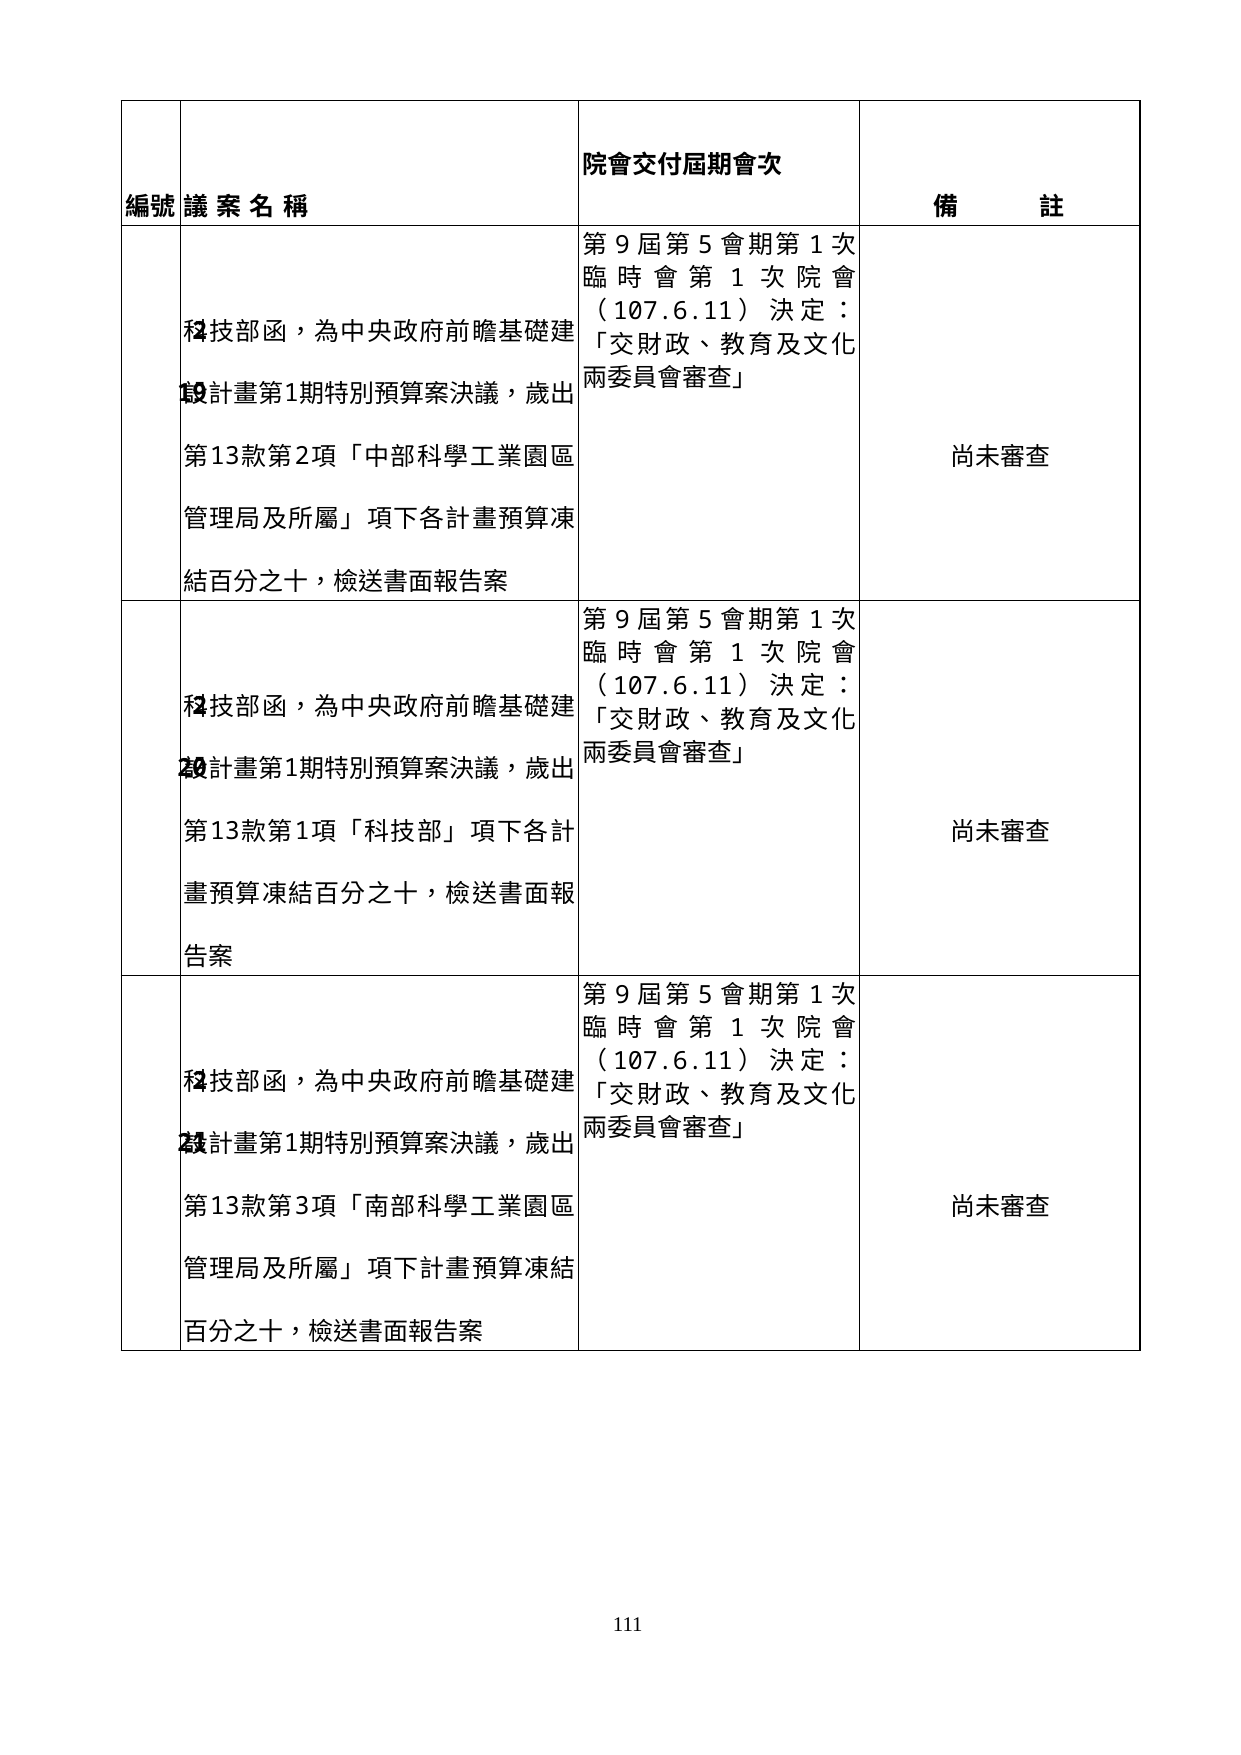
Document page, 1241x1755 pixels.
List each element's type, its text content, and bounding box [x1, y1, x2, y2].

table_header 議案名稱 [181, 101, 578, 225]
table_cell 第9屆第5會期第1次臨時會第1次院會（107.6.11）決定：「交財政、教育及文化兩委員會審查」 [579, 976, 859, 1350]
table_cell 尚未審查 [860, 601, 1139, 975]
table_cell 尚未審查 [860, 976, 1139, 1350]
table_cell [122, 601, 180, 975]
table_header 編號 [122, 101, 180, 225]
table_cell 第9屆第5會期第1次臨時會第1次院會（107.6.11）決定：「交財政、教育及文化兩委員會審查」 [579, 601, 859, 975]
table_cell 第9屆第5會期第1次臨時會第1次院會（107.6.11）決定：「交財政、教育及文化兩委員會審查」 [579, 226, 859, 600]
table_header 備 註 [860, 101, 1139, 225]
table_cell [122, 976, 180, 1350]
table_cell 科技部函，為中央政府前瞻基礎建設計畫第1期特別預算案決議，歲出第13款第2項「中部科學工業園區管理局及所屬」項下各計畫預算凍結百分之十，檢送書面報告案 [181, 226, 578, 600]
table_cell 科技部函，為中央政府前瞻基礎建設計畫第1期特別預算案決議，歲出第13款第1項「科技部」項下各計畫預算凍結百分之十，檢送書面報告案 [181, 601, 578, 975]
table_cell [122, 226, 180, 600]
table_cell 尚未審查 [860, 226, 1139, 600]
table_header 院會交付屆期會次 [579, 101, 859, 225]
table_cell 科技部函，為中央政府前瞻基礎建設計畫第1期特別預算案決議，歲出第13款第3項「南部科學工業園區管理局及所屬」項下計畫預算凍結百分之十，檢送書面報告案 [181, 976, 578, 1350]
